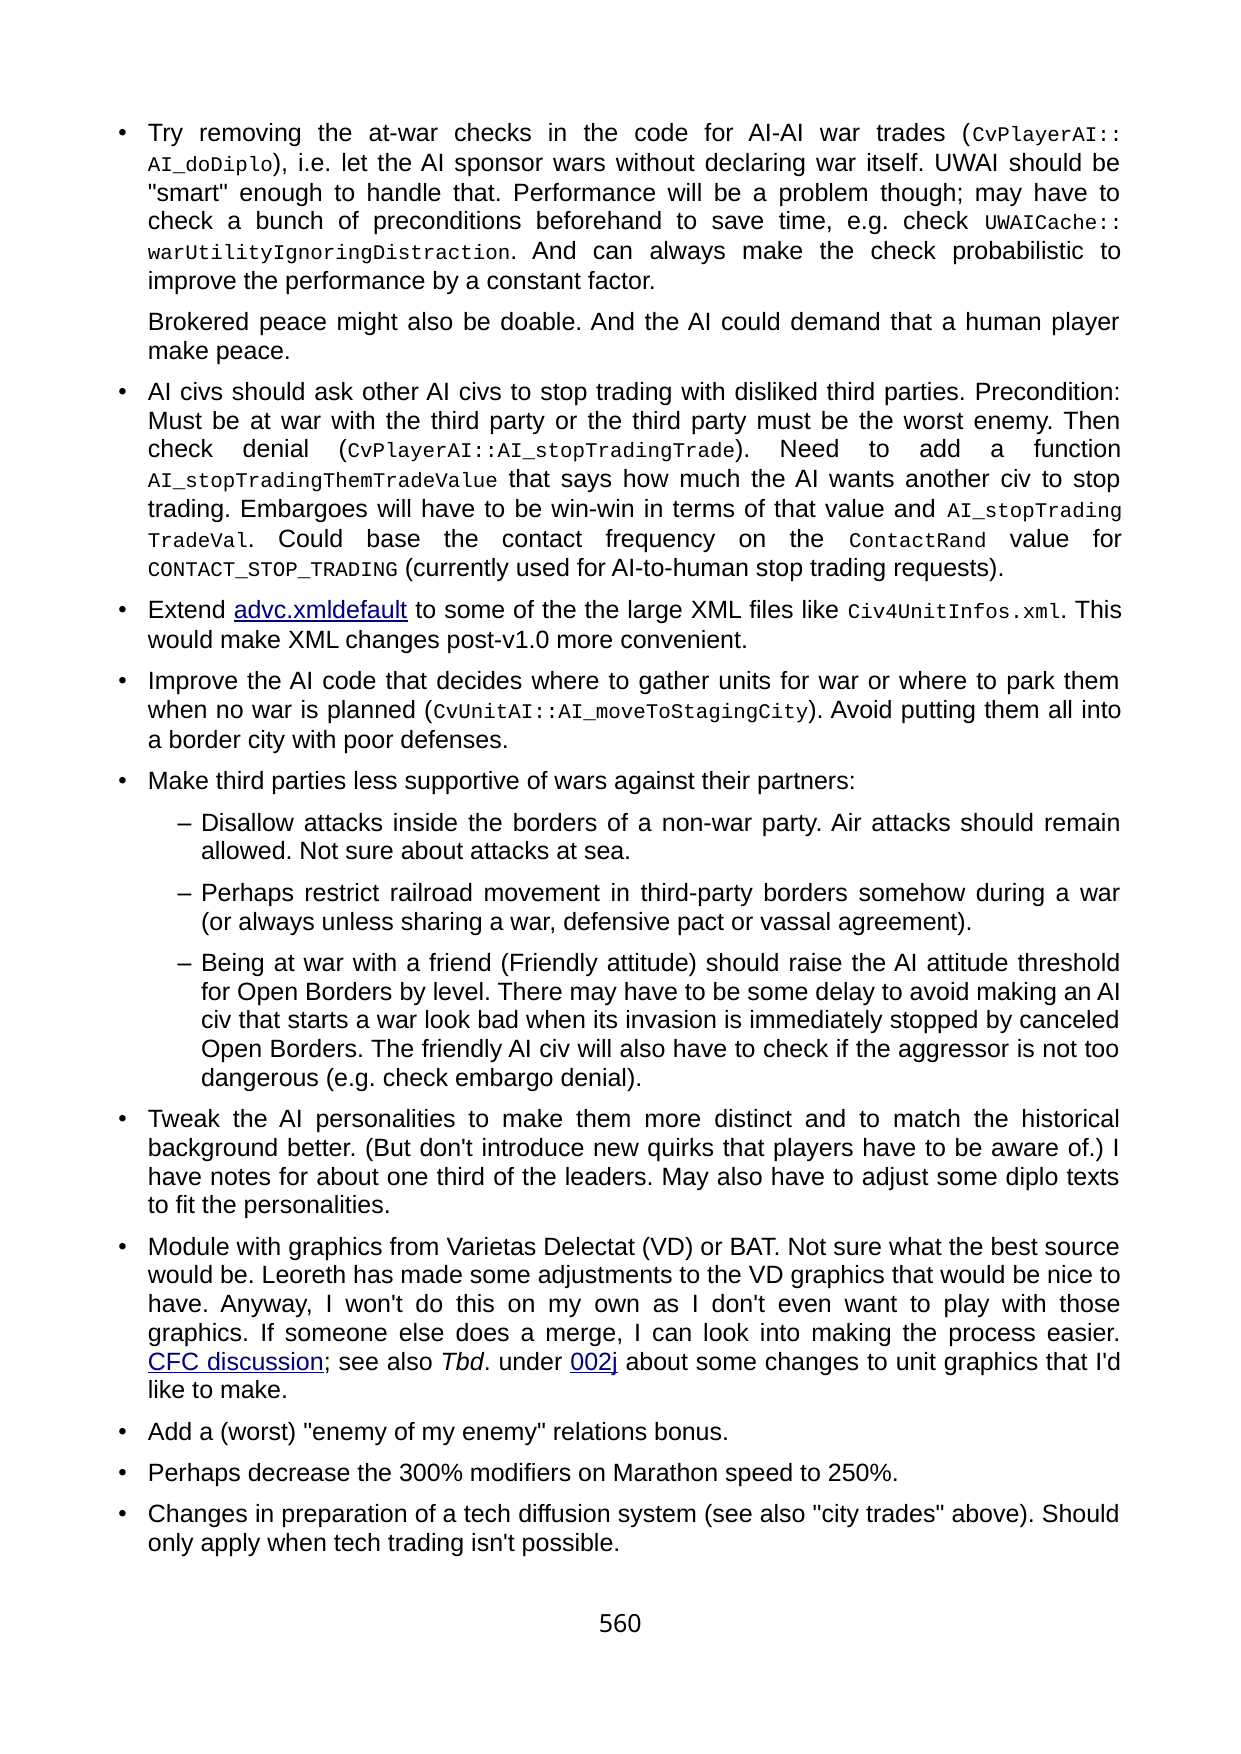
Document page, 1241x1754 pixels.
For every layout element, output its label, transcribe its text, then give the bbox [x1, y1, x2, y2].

list Try removing the at-war checks in the code for AI-AI war trades (CvPlayerAI:: AI_doDiplo), i.e. let the AI sponsor wars without declaring war itself. UWAI should be "smart" enough to handle that. Performance will be a problem though; may have to check a bunch of preconditions beforehand to save time, e.g. check UWAICache:: warUtilityIgnoringDistraction. And can always make the check probabilistic to improve the performance by a constant factor. [118, 118, 1122, 294]
list Add a (worst) "enemy of my enemy" relations bonus. [118, 1417, 1122, 1446]
list Extend advc.xmldefault to some of the the large XML files like Civ4UnitInfos.xml. This would make XML changes post-v1.0 more convenient. [118, 595, 1122, 654]
list Perhaps restrict railroad movement in third-party borders somehow during a war (or always unless sharing a war, defensive pact or vassal agreement). [177, 878, 1122, 935]
list Being at war with a friend (Friendly attitude) should raise the AI attitude threshold for Open Borders by level. There may have to be some delay to avoid making an AI civ that starts a war look bad when its invasion is immediately stopped by canceled Open Borders. The friendly AI civ will also have to check if the aggressor is not too dangerous (e.g. check embargo denial). [177, 948, 1122, 1092]
list Make third parties less supportive of wars against their partners: [118, 766, 1122, 795]
list Improve the AI code that decides where to gather units for war or where to park them when no war is planned (CvUnitAI::AI_moveToStagingCity). Avoid putting them all into a border city with poor defenses. [118, 666, 1122, 754]
list Perhaps decrease the 300% modifiers on Marathon speed to 250%. [118, 1458, 1122, 1487]
list Disallow attacks inside the borders of a non-war party. Air attacks should remain allowed. Not sure about attacks at sea. [177, 807, 1122, 865]
list Module with graphics from Varietas Delectat (VD) or BAT. Not sure what the best source would be. Leoreth has made some adjustments to the VD graphics that would be nice to have. Anyway, I won't do this on my own as I don't even want to play with those graphics. If someone else does a merge, I can look into making the process easier. CFC discussion; see also Tbd. under 002j about some changes to unit graphics that I'd like to make. [118, 1232, 1122, 1404]
list Brokered peace might also be doable. And the AI could demand that a human player make peace. [118, 307, 1122, 364]
list Tweak the AI personalities to make them more distinct and to match the historical background better. (But don't introduce new quirks that players have to be aware of.) I have notes for about one third of the leaders. May also have to adjust some diplo texts to fit the personalities. [118, 1104, 1122, 1219]
list AI civs should ask other AI civs to stop trading with disliked third parties. Precondition: Must be at war with the third party or the third party must be the worst enemy. Then check denial (CvPlayerAI::AI_stopTradingTrade). Need to add a function AI_stopTradingThemTradeValue that says how much the AI wants another civ to stop trading. Embargoes will have to be win-win in terms of that value and AI_stopTrading TradeVal. Could base the contact frequency on the ContactRand value for CONTACT_STOP_TRADING (currently used for AI-to-human stop trading requests). [118, 377, 1122, 583]
list Changes in preparation of a tech diffusion system (see also "city trades" above). Should only apply when tech trading isn't possible. [118, 1499, 1122, 1557]
